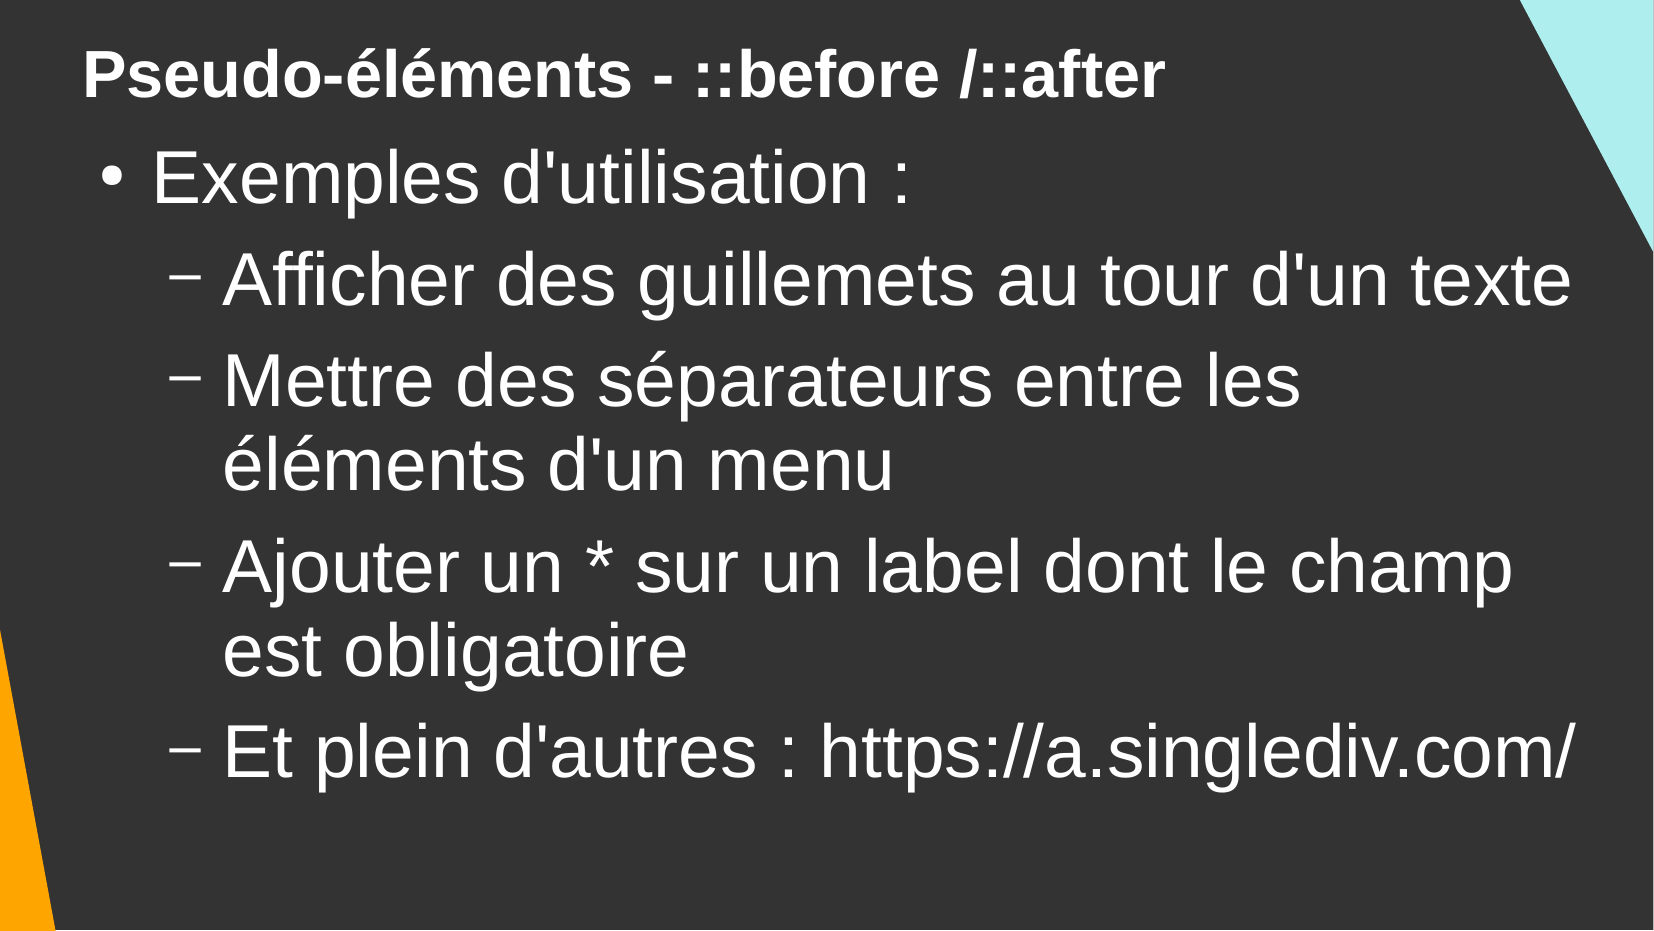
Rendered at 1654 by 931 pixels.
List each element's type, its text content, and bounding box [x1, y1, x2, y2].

title Pseudo-éléments - ::before /::after [82, 37, 1571, 115]
list Exemples d'utilisation : Afficher des guillemets au tour d'un texte Mettre des séparateurs entre les éléments d'un menu Ajouter un * sur un label dont le champ est obligatoire Et plein d'autres : https://a.singlediv.com/ [80, 135, 1619, 798]
text_box [1519, 0, 1654, 254]
text_box [0, 629, 56, 931]
